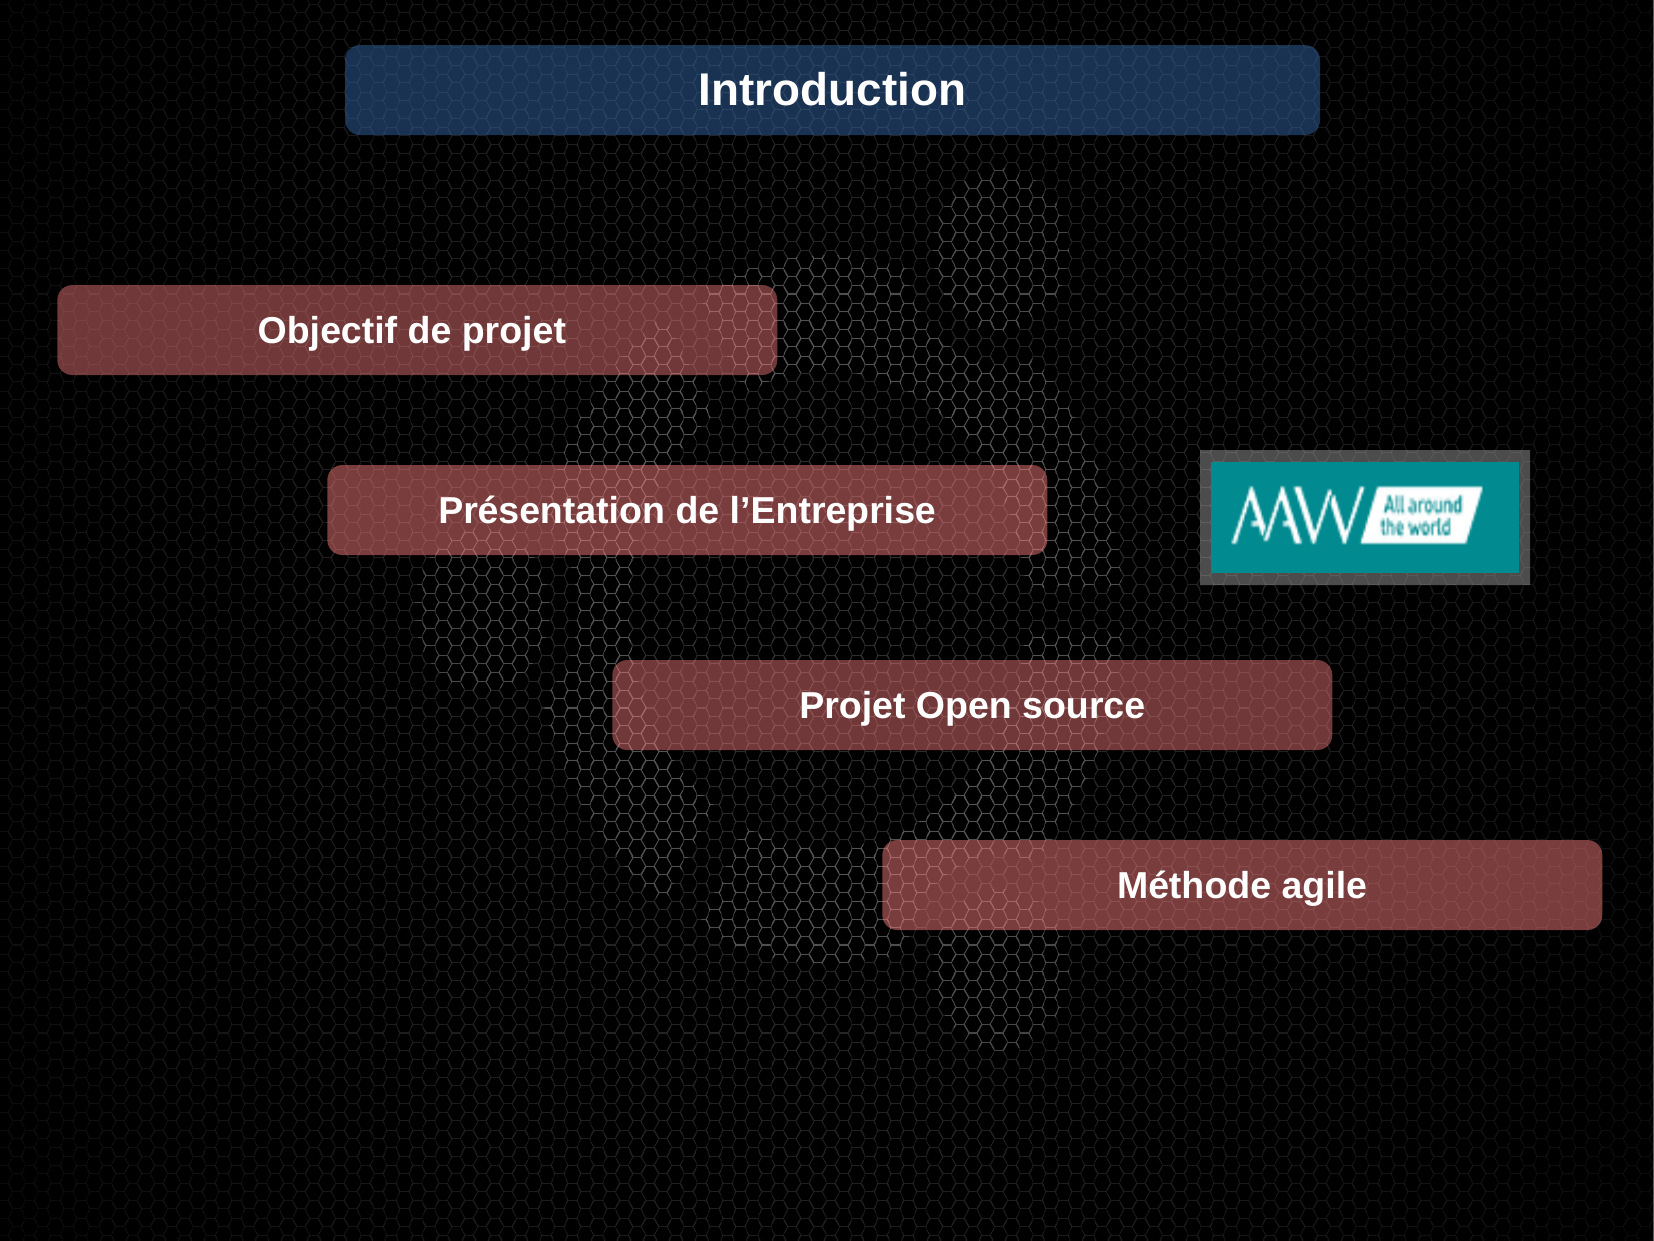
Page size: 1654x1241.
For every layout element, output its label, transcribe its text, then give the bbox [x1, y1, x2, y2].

picture [0, 0, 1654, 1241]
text_box Présentation de l’Entreprise [327, 465, 1048, 556]
text_box Méthode agile [882, 840, 1603, 931]
text_box Objectif de projet [57, 285, 778, 376]
text_box Projet Open source [612, 660, 1333, 751]
text_box Introduction [345, 45, 1321, 136]
text_box [1200, 450, 1531, 586]
